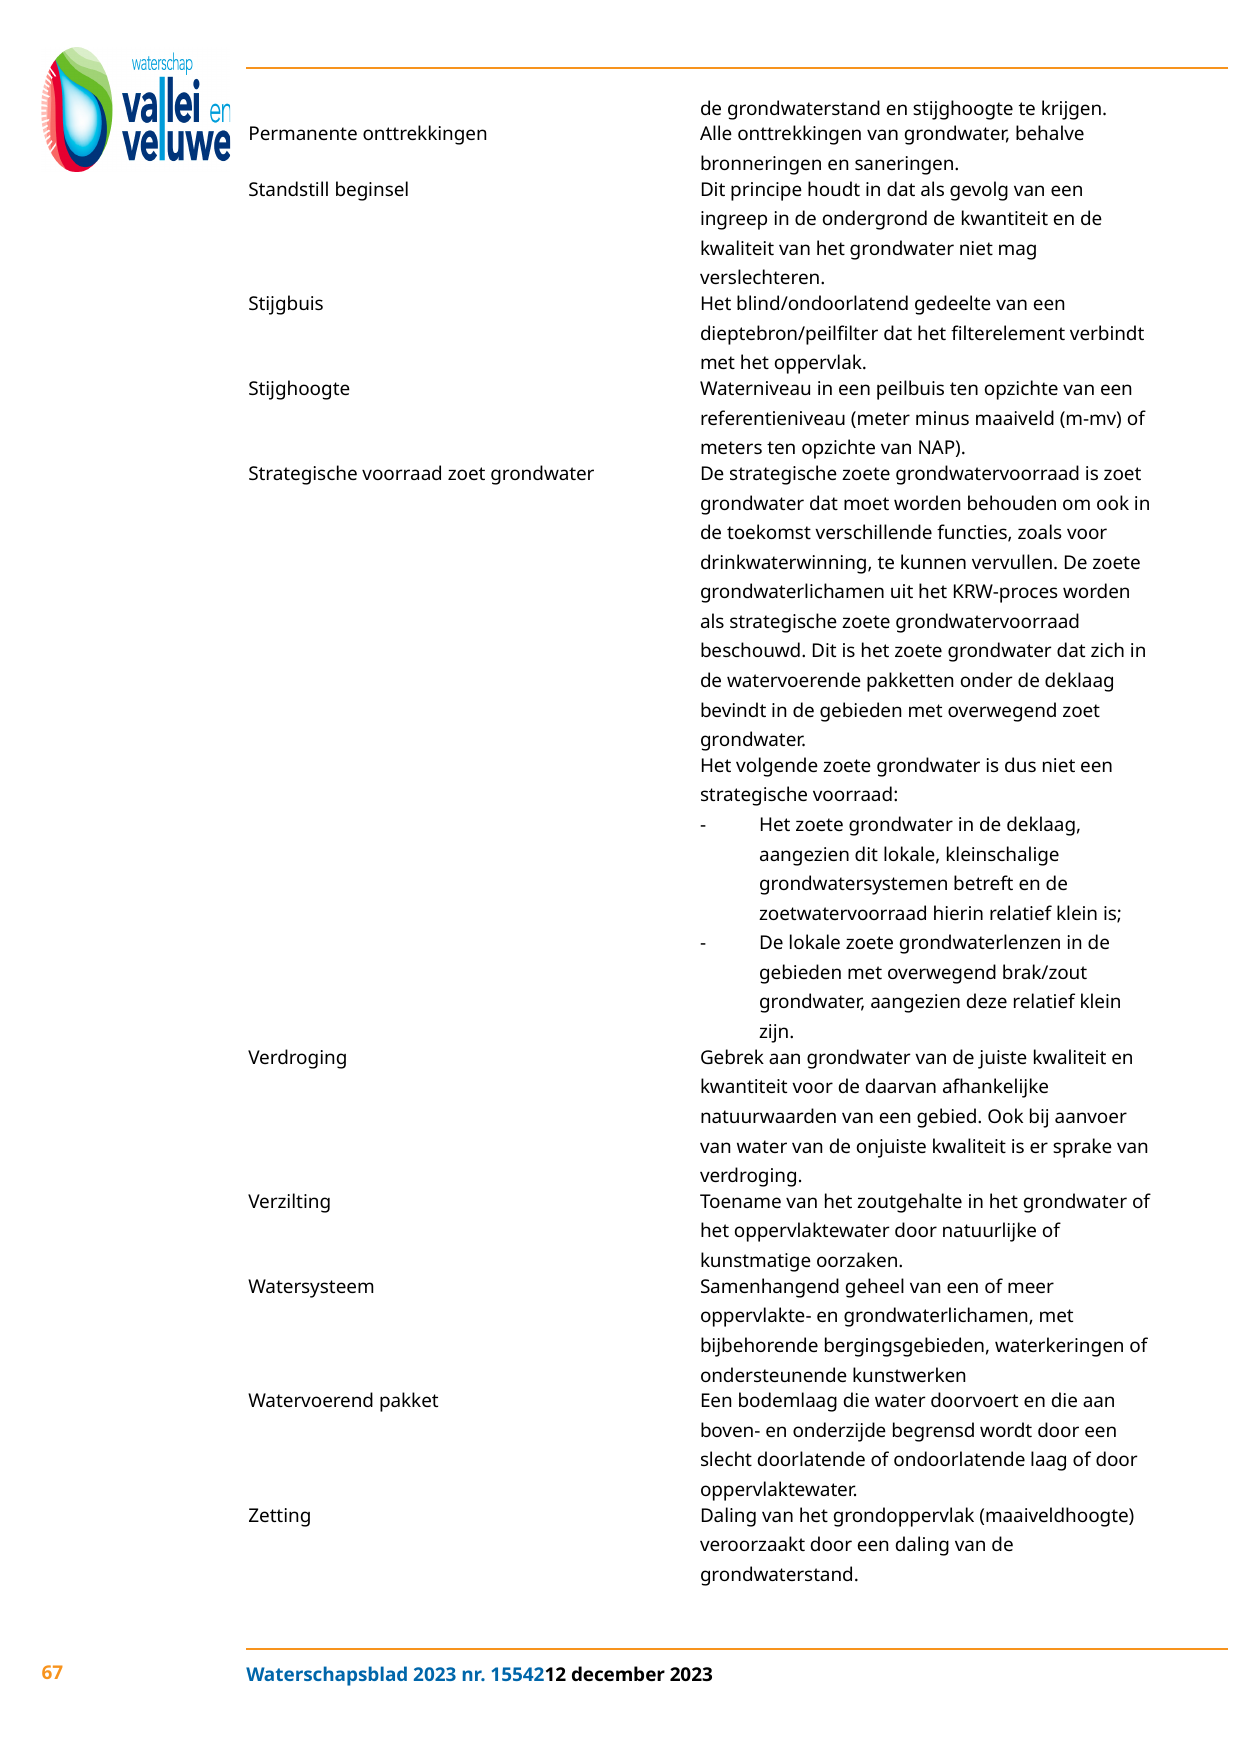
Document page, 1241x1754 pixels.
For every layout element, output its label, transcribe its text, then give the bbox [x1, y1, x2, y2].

table_cell Samenhangend geheel van een of meer oppervlakte- en grondwaterlichamen, met bijbehorende bergingsgebieden, waterkeringen of ondersteunende kunstwerken [700, 1273, 1152, 1387]
table_cell Strategische voorraad zoet grondwater [248, 460, 700, 1044]
table_cell Permanente onttrekkingen [248, 121, 700, 176]
table_cell Standstill beginsel [248, 176, 700, 290]
table_cell Stijghoogte [248, 375, 700, 460]
table_cell [248, 95, 700, 121]
table_cell Waterniveau in een peilbuis ten opzichte van een referentieniveau (meter minus maaiveld (m-mv) of meters ten opzichte van NAP). [700, 375, 1152, 460]
table_cell Verzilting [248, 1188, 700, 1273]
table_cell Dit principe houdt in dat als gevolg van een ingreep in de ondergrond de kwantiteit en de kwaliteit van het grondwater niet mag verslechteren. [700, 176, 1152, 290]
table_cell Zetting [248, 1502, 700, 1587]
picture [41, 47, 231, 172]
table_cell De strategische zoete grondwatervoorraad is zoet grondwater dat moet worden behouden om ook in de toekomst verschillende functies, zoals voor drinkwaterwinning, te kunnen vervullen. De zoete grondwaterlichamen uit het KRW-proces worden als strategische zoete grondwatervoorraad beschouwd. Dit is het zoete grondwater dat zich in de watervoerende pakketten onder de deklaag bevindt in de gebieden met overwegend zoet grondwater. [700, 460, 1152, 752]
table_cell Stijgbuis [248, 290, 700, 375]
table_cell Een bodemlaag die water doorvoert en die aan boven- en onderzijde begrensd wordt door een slecht doorlatende of ondoorlatende laag of door oppervlaktewater. [700, 1388, 1152, 1502]
table_cell Gebrek aan grondwater van de juiste kwaliteit en kwantiteit voor de daarvan afhankelijke natuurwaarden van een gebied. Ook bij aanvoer van water van de onjuiste kwaliteit is er sprake van verdroging. [700, 1044, 1152, 1188]
table_cell Alle onttrekkingen van grondwater, behalve bronneringen en saneringen. [700, 121, 1152, 176]
table_cell Watersysteem [248, 1273, 700, 1387]
table_cell Toename van het zoutgehalte in het grondwater of het oppervlaktewater door natuurlijke of kunstmatige oorzaken. [700, 1188, 1152, 1273]
table_cell Het blind/ondoorlatend gedeelte van een dieptebron/peilfilter dat het filterelement verbindt met het oppervlak. [700, 290, 1152, 375]
table_cell de grondwaterstand en stijghoogte te krijgen. [700, 95, 1152, 121]
table_cell Watervoerend pakket [248, 1388, 700, 1502]
table_cell Daling van het grondoppervlak (maaiveldhoogte) veroorzaakt door een daling van de grondwaterstand. [700, 1502, 1152, 1587]
table_cell Het volgende zoete grondwater is dus niet een strategische voorraad: Het zoete grondwater in de deklaag, aangezien dit lokale, kleinschalige grondwatersystemen betreft en de zoetwatervoorraad hierin relatief klein is; De lokale zoete grondwaterlenzen in de gebieden met overwegend brak/zout grondwater, aangezien deze relatief klein zijn. [700, 752, 1152, 1044]
table_cell Verdroging [248, 1044, 700, 1188]
